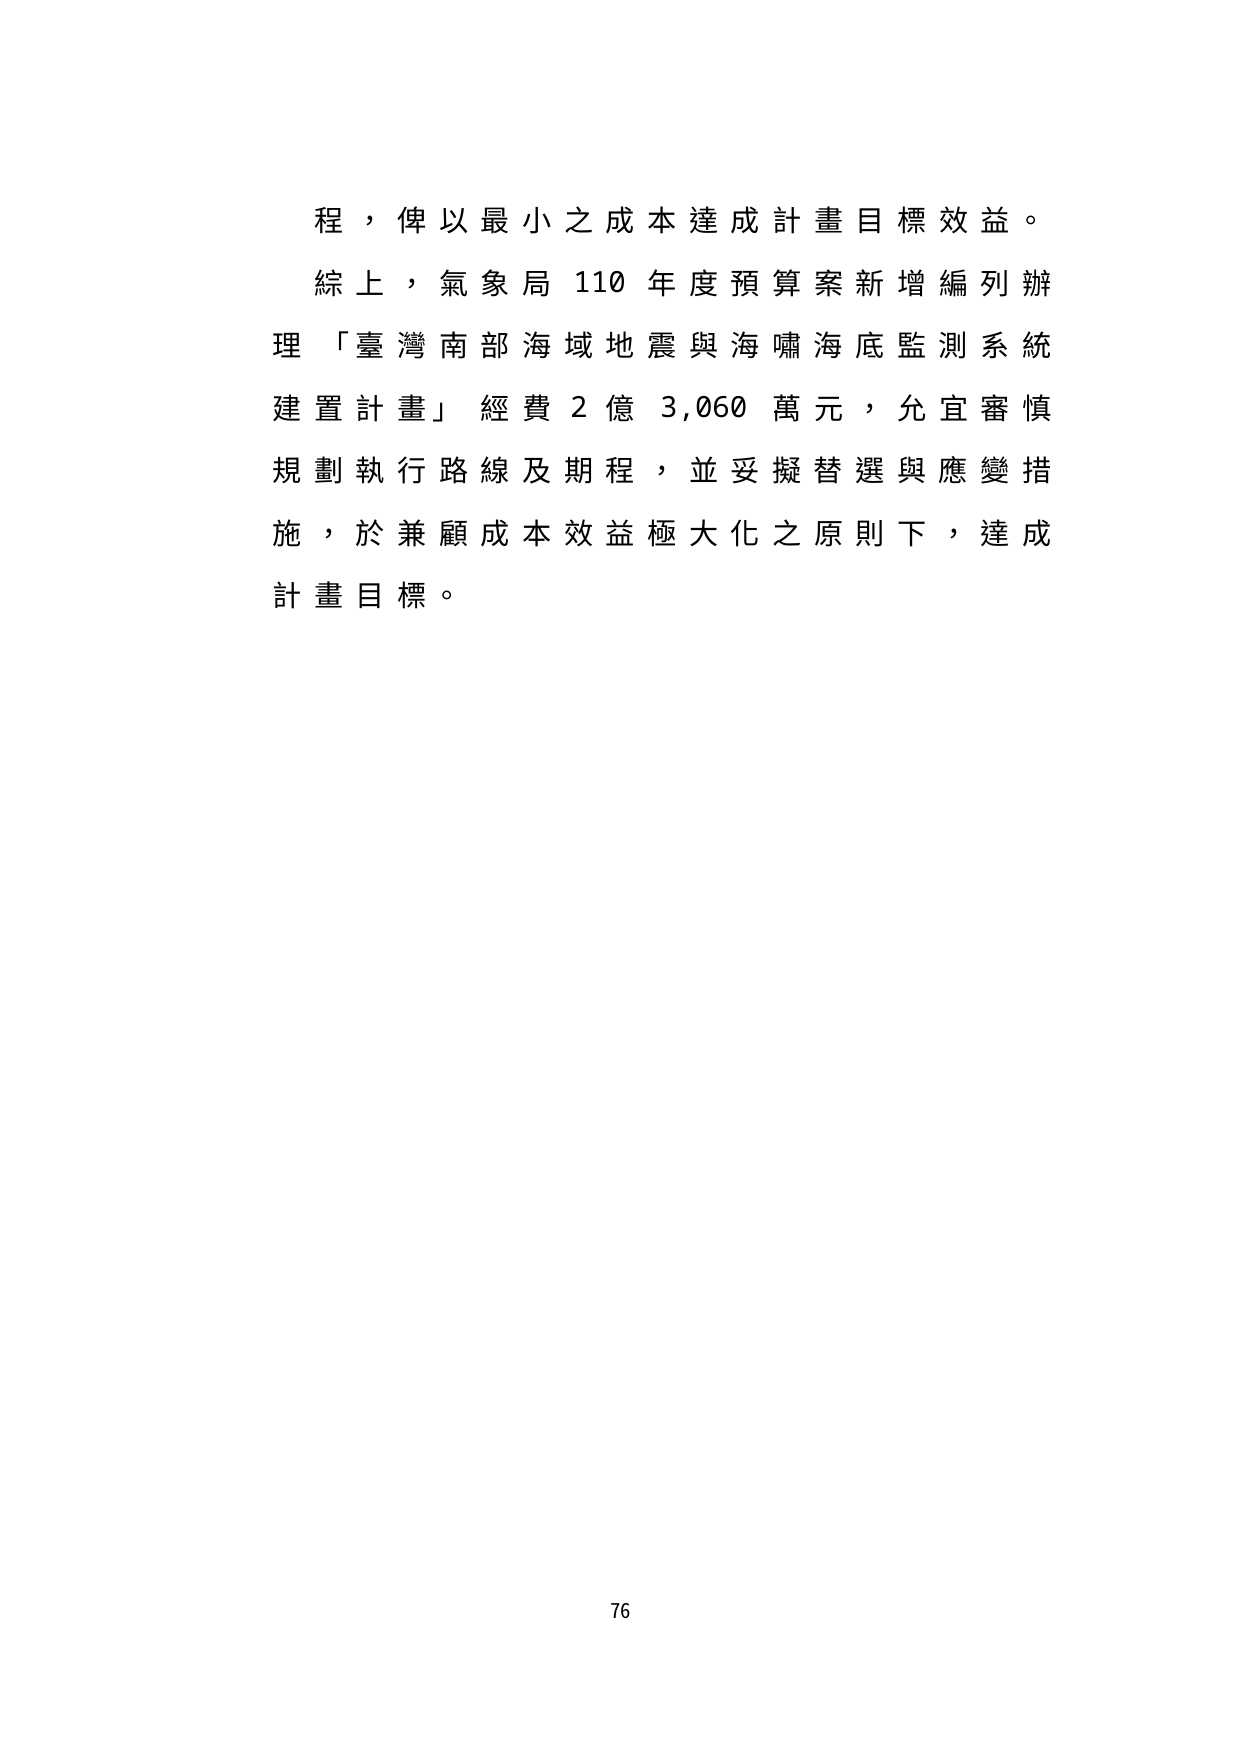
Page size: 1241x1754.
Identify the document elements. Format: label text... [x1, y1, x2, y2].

text 程，俾以最小之成本達成計畫目標效益。 [271, 177, 1058, 240]
text 綜上，氣象局110年度預算案新增編列辦理「臺灣南部海域地震與海嘯海底監測系統建置計畫」經費2億3,060萬元，允宜審慎規劃執行路線及期程，並妥擬替選與應變措施，於兼顧成本效益極大化之原則下，達成計畫目標。 [242, 240, 1058, 615]
